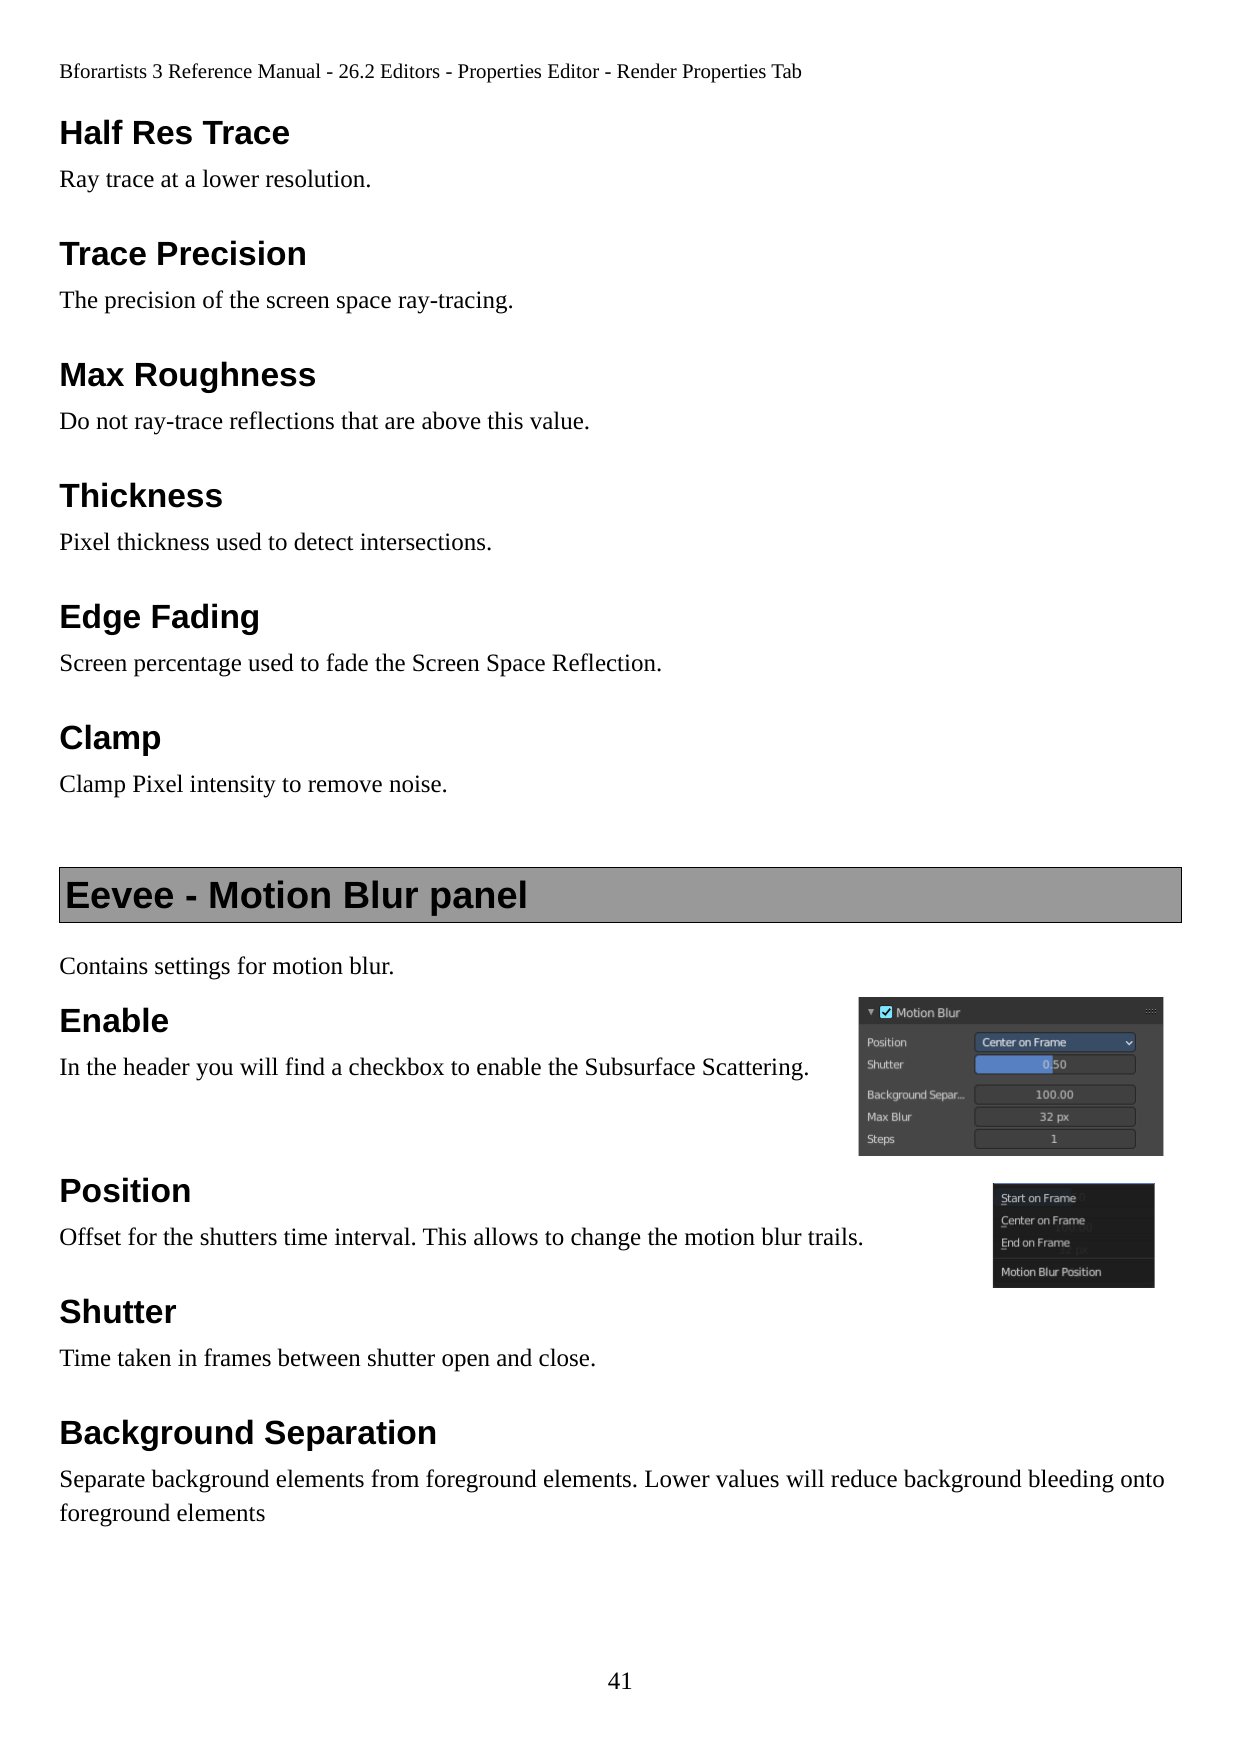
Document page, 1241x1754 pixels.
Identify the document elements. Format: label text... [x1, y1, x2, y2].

subtitle Background Separation [59, 1413, 1181, 1452]
subtitle [1164, 1001, 1181, 1039]
text Contains settings for motion blur. [59, 951, 1181, 980]
picture [992, 1183, 1155, 1288]
subtitle Edge Fading [59, 597, 1181, 635]
text Do not ray-trace reflections that are above this value. [59, 406, 1181, 434]
subtitle Clamp [59, 718, 1181, 756]
subtitle Trace Precision [59, 234, 1181, 272]
text Screen percentage used to fade the Screen Space Reflection. [59, 648, 1181, 677]
subtitle Max Roughness [59, 355, 1181, 393]
subtitle Enable [59, 1001, 858, 1039]
text The precision of the screen space ray-tracing. [59, 285, 1181, 313]
text Pixel thickness used to detect intersections. [59, 527, 1181, 556]
text Offset for the shutters time interval. This allows to change the motion blur trails. [59, 1222, 992, 1251]
subtitle Shutter [59, 1292, 1181, 1331]
subtitle Position [59, 1171, 1181, 1209]
picture [858, 997, 1164, 1156]
text Time taken in frames between shutter open and close. [59, 1343, 1181, 1372]
subtitle Thickness [59, 476, 1181, 514]
text In the header you will find a checkbox to enable the Subsurface Scattering. [59, 1052, 858, 1081]
table_header Eevee - Motion Blur panel [60, 868, 1181, 922]
subtitle Half Res Trace [59, 113, 1181, 151]
text Ray trace at a lower resolution. [59, 164, 1181, 192]
text Separate background elements from foreground elements. Lower values will reduce background bleeding onto foreground elements [59, 1464, 1181, 1527]
text Clamp Pixel intensity to remove noise. [59, 769, 1181, 798]
